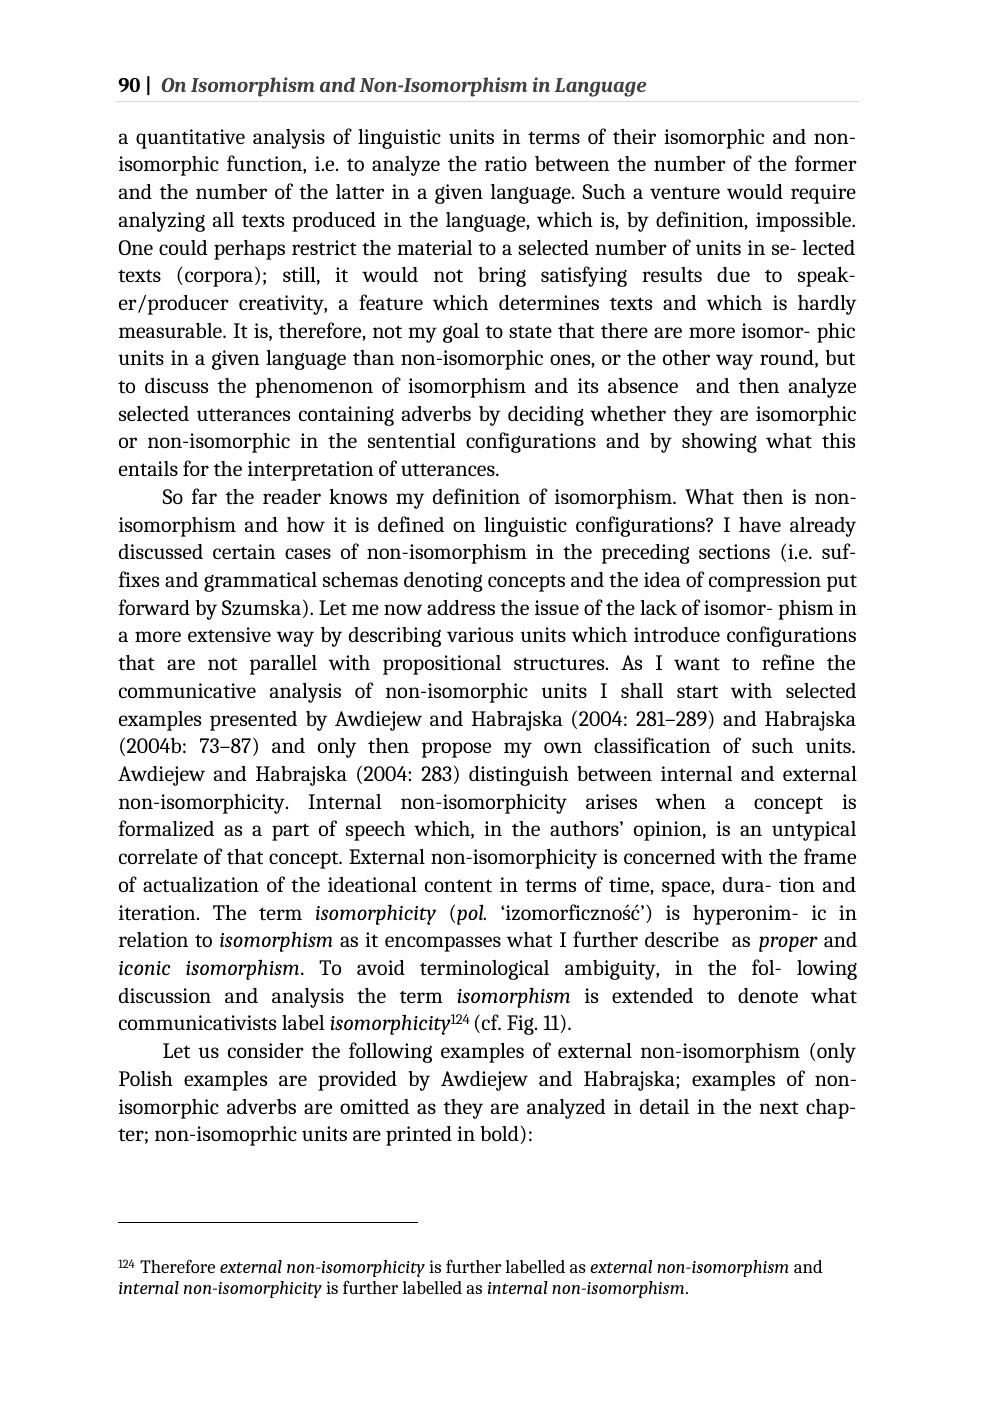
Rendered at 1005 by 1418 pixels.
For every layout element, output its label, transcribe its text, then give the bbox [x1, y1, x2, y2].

text So far the reader knows my definition of isomorphism. What then is non- isomorphism and how it is defined on linguistic configurations? I have already discussed certain cases of non-isomorphism in the preceding sections (i.e. suf- fixes and grammatical schemas denoting concepts and the idea of compression put forward by Szumska). Let me now address the issue of the lack of isomor- phism in a more extensive way by describing various units which introduce configurations that are not parallel with propositional structures. As I want to refine the communicative analysis of non-isomorphic units I shall start with selected examples presented by Awdiejew and Habrajska (2004: 281–289) and Habrajska (2004b: 73–87) and only then propose my own classification of such units. Awdiejew and Habrajska (2004: 283) distinguish between internal and external non-isomorphicity. Internal non-isomorphicity arises when a concept is formalized as a part of speech which, in the authors’ opinion, is an untypical correlate of that concept. External non-isomorphicity is concerned with the frame of actualization of the ideational content in terms of time, space, dura- tion and iteration. The term isomorphicity (pol. ‘izomorficzność’) is hyperonim- ic in relation to isomorphism as it encompasses what I further describe as proper and iconic isomorphism. To avoid terminological ambiguity, in the fol- lowing discussion and analysis the term isomorphism is extended to denote what communicativists label isomorphicity124 (cf. Fig. 11). [118, 485, 857, 1036]
text Let us consider the following examples of external non-isomorphism (only Polish examples are provided by Awdiejew and Habrajska; examples of non- isomorphic adverbs are omitted as they are analyzed in detail in the next chap- ter; non-isomoprhic units are printed in bold): [118, 1039, 857, 1147]
text internal non-isomorphicity is further labelled as internal non-isomorphism. [118, 1278, 871, 1299]
text 124 Therefore external non-isomorphicity is further labelled as external non-isomorphism and [118, 1256, 871, 1278]
text a quantitative analysis of linguistic units in terms of their isomorphic and non- isomorphic function, i.e. to analyze the ratio between the number of the former and the number of the latter in a given language. Such a venture would require analyzing all texts produced in the language, which is, by definition, impossible. One could perhaps restrict the material to a selected number of units in se- lected texts (corpora); still, it would not bring satisfying results due to speak- er/producer creativity, a feature which determines texts and which is hardly measurable. It is, therefore, not my goal to state that there are more isomor- phic units in a given language than non-isomorphic ones, or the other way round, but to discuss the phenomenon of isomorphism and its absence and then analyze selected utterances containing adverbs by deciding whether they are isomorphic or non-isomorphic in the sentential configurations and by showing what this entails for the interpretation of utterances. [118, 124, 857, 482]
